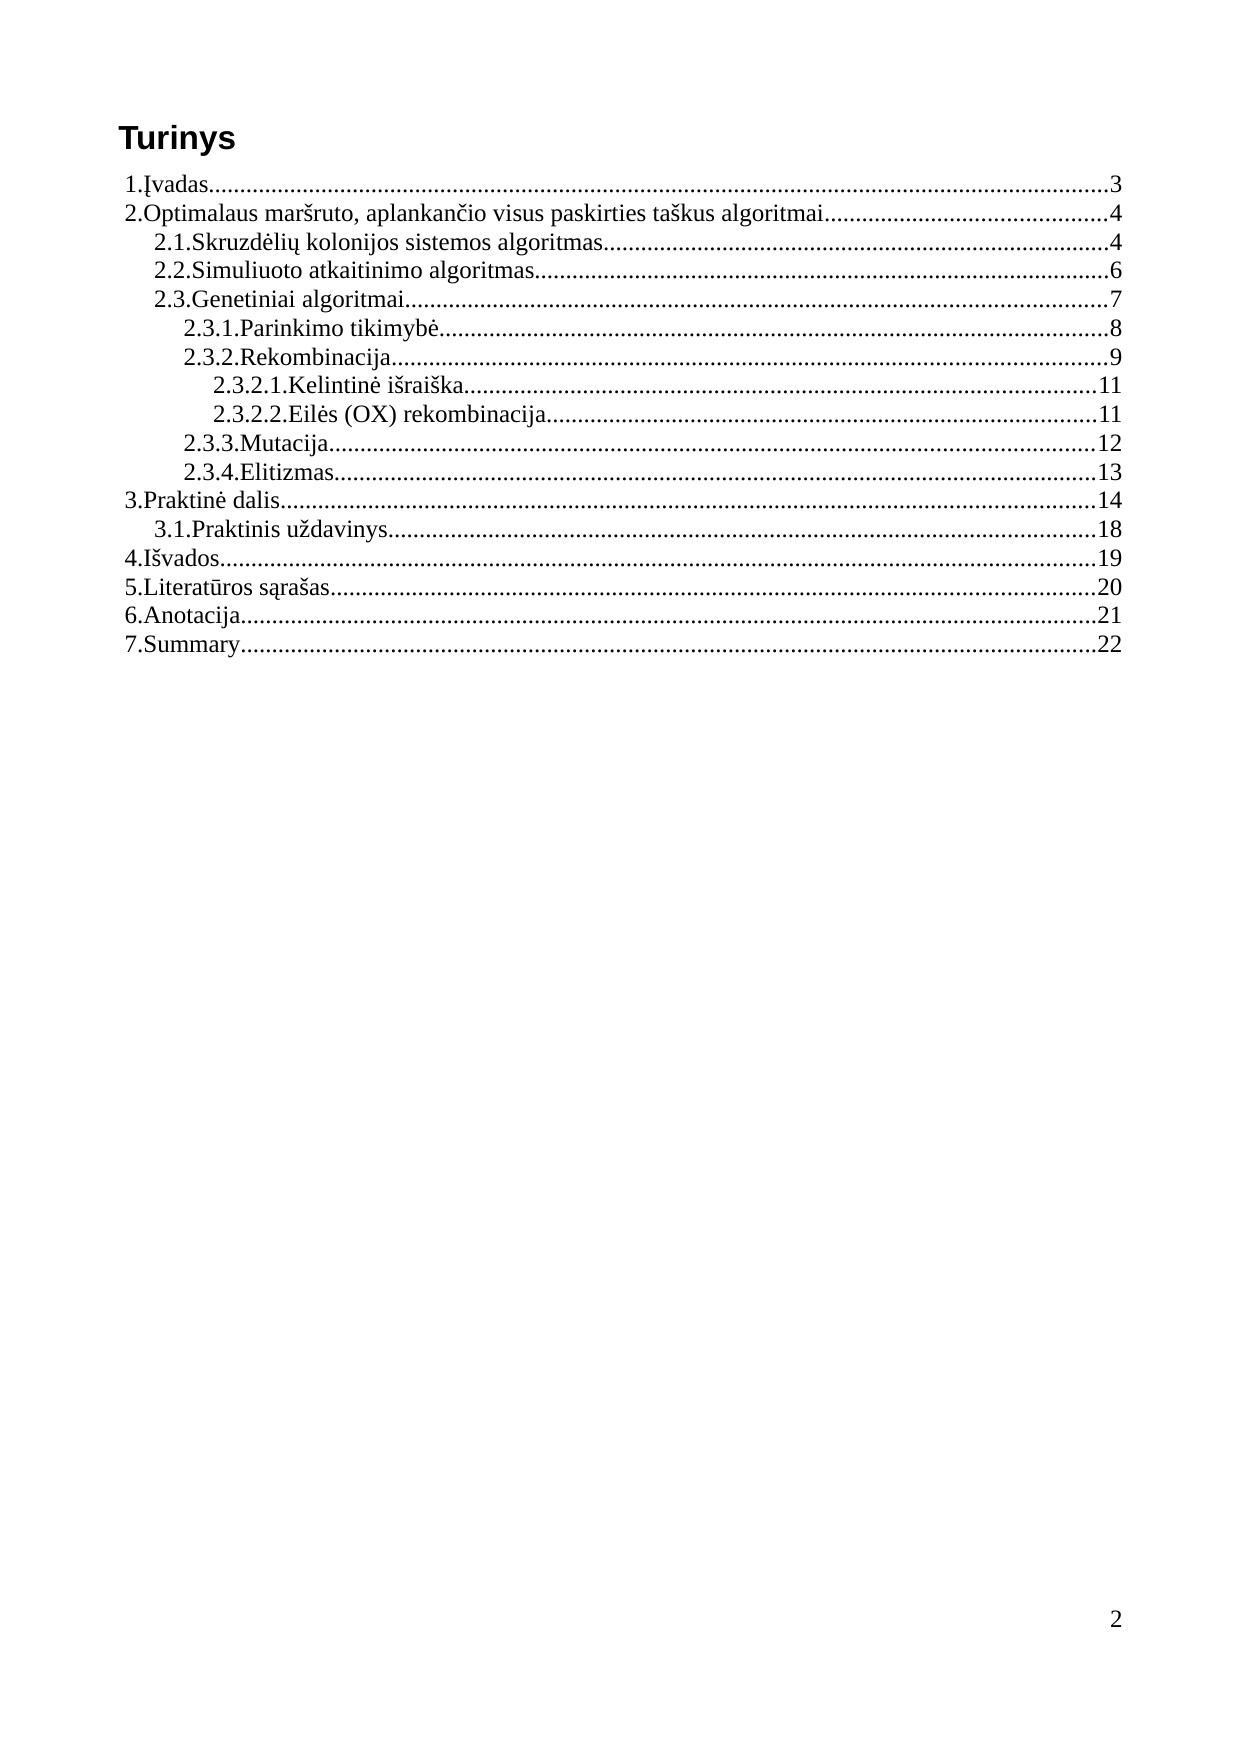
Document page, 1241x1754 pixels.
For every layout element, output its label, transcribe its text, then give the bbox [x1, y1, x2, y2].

text 7.Summary 22 [118, 629, 1122, 658]
text 2.3.2.Rekombinacija 9 [177, 342, 1122, 370]
text 3.Praktinė dalis 14 [118, 485, 1122, 514]
text 2.3.Genetiniai algoritmai 7 [148, 284, 1122, 313]
text 2.3.2.1.Kelintinė išraiška 11 [207, 370, 1122, 399]
text 2.1.Skruzdėlių kolonijos sistemos algoritmas 4 [148, 227, 1122, 255]
text 2.3.2.2.Eilės (OX) rekombinacija 11 [207, 399, 1122, 428]
text 3.1.Praktinis uždavinys 18 [148, 514, 1122, 543]
subtitle Turinys [118, 118, 1122, 157]
text 5.Literatūros sąrašas 20 [118, 572, 1122, 600]
text 6.Anotacija 21 [118, 600, 1122, 629]
text 2.2.Simuliuoto atkaitinimo algoritmas 6 [148, 255, 1122, 284]
text 2.Optimalaus maršruto, aplankančio visus paskirties taškus algoritmai 4 [118, 198, 1122, 227]
text 1.Įvadas 3 [118, 169, 1122, 198]
text 4.Išvados 19 [118, 543, 1122, 572]
text 2.3.3.Mutacija 12 [177, 428, 1122, 457]
text 2.3.1.Parinkimo tikimybė 8 [177, 313, 1122, 342]
text 2.3.4.Elitizmas 13 [177, 457, 1122, 485]
